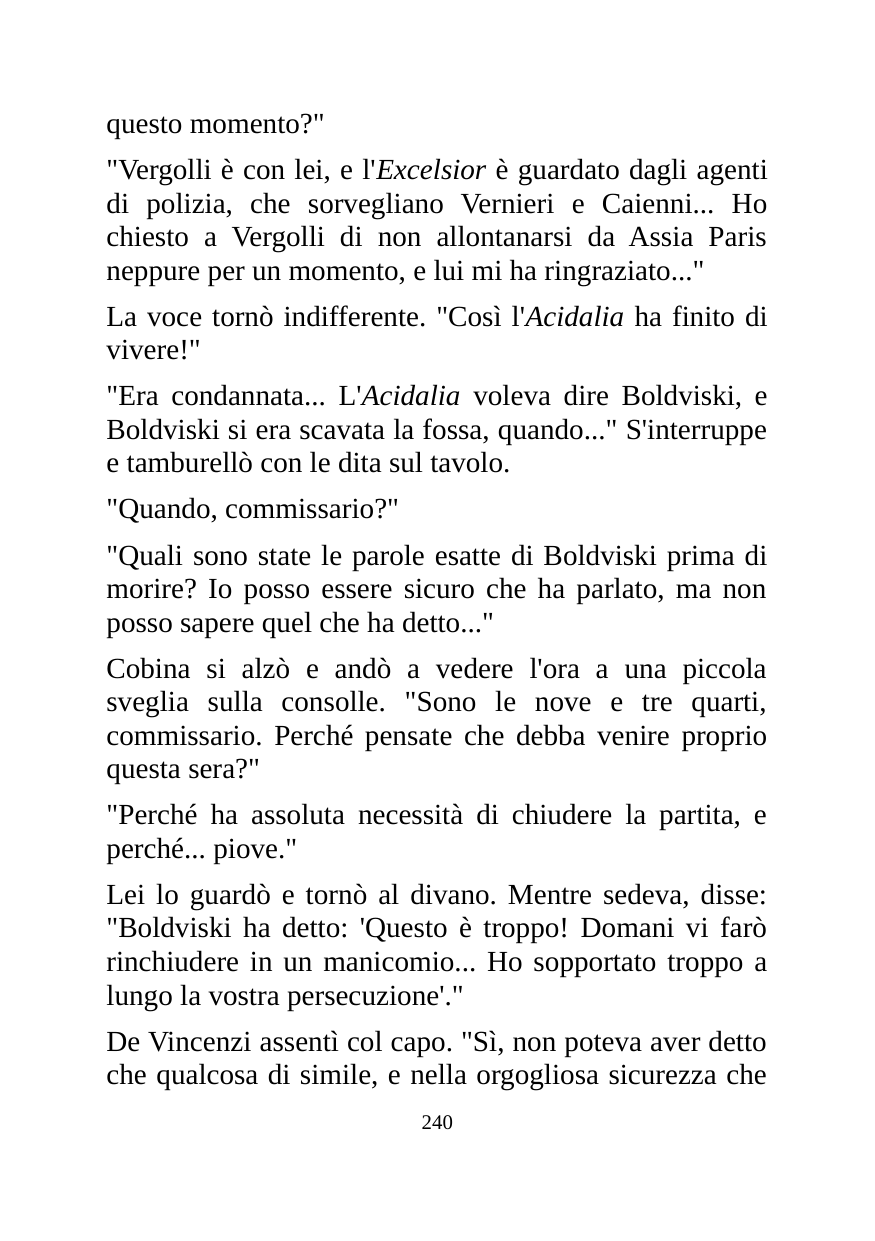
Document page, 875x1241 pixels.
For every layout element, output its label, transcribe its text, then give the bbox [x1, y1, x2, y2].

text Lei lo guardò e tornò al divano. Mentre sedeva, disse: "Boldviski ha detto: 'Questo è troppo! Domani vi farò rinchiudere in un manicomio... Ho sopportato troppo a lungo la vostra persecuzione'." [106, 877, 768, 1011]
text "Quando, commissario?" [106, 492, 768, 525]
text "Quali sono state le parole esatte di Boldviski prima di morire? Io posso essere sicuro che ha parlato, ma non posso sapere quel che ha detto..." [106, 538, 768, 638]
text "Era condannata... L'Acidalia voleva dire Boldviski, e Boldviski si era scavata la fossa, quando..." S'interruppe e tamburellò con le dita sul tavolo. [106, 378, 768, 479]
text Cobina si alzò e andò a vedere l'ora a una piccola sveglia sulla consolle. "Sono le nove e tre quarti, commissario. Perché pensate che debba venire proprio questa sera?" [106, 651, 768, 785]
text "Perché ha assoluta necessità di chiudere la partita, e perché... piove." [106, 797, 768, 864]
text "Vergolli è con lei, e l'Excelsior è guardato dagli agenti di polizia, che sorvegliano Vernieri e Caienni... Ho chiesto a Vergolli di non allontanarsi da Assia Paris neppure per un momento, e lui mi ha ringraziato..." [106, 152, 768, 286]
text questo momento?" [106, 106, 768, 140]
text La voce tornò indifferente. "Così l'Acidalia ha finito di vivere!" [106, 299, 768, 366]
text De Vincenzi assentì col capo. "Sì, non poteva aver detto che qualcosa di simile, e nella orgogliosa sicurezza che [106, 1024, 768, 1091]
